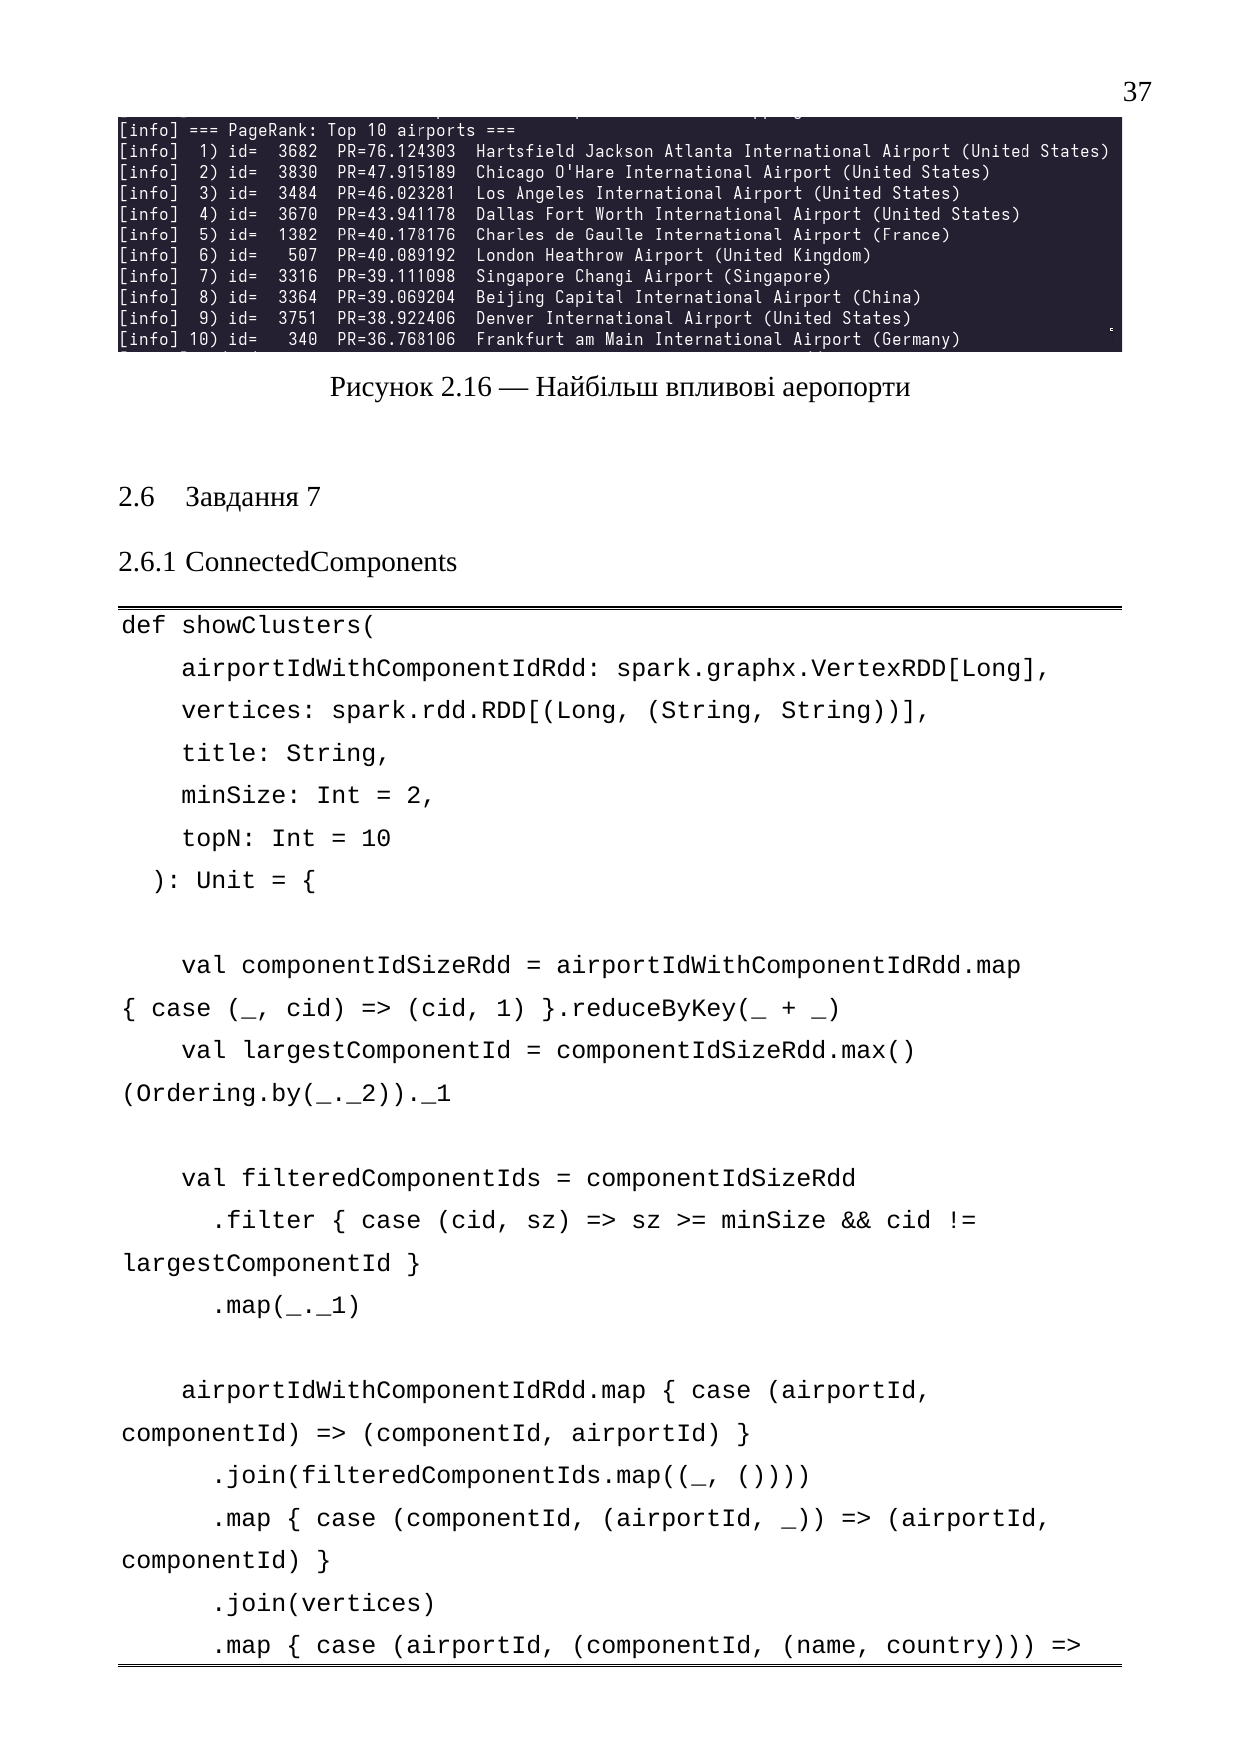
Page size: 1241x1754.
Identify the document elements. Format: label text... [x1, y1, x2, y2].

text val componentIdSizeRdd = airportIdWithComponentIdRdd.map { case (_, cid) => (cid, 1) }.reduceByKey(_ + _) [118, 946, 1122, 1023]
text .join(filteredComponentIds.map((_, ()))) [118, 1456, 1122, 1491]
text airportIdWithComponentIdRdd.map { case (airportId, componentId) => (componentId, airportId) } [118, 1371, 1122, 1448]
subtitle ConnectedComponents [118, 544, 1122, 577]
text .map(_._1) [118, 1286, 1122, 1321]
text .map { case (componentId, (airportId, _)) => (airportId, componentId) } [118, 1499, 1122, 1576]
text .join(vertices) [118, 1584, 1122, 1618]
text Рисунок 2.16 — Найбільш впливові аеропорти [118, 352, 1122, 402]
text .map { case (airportId, (componentId, (name, country))) => [118, 1626, 1122, 1664]
text def showClusters( [118, 610, 1122, 641]
text .filter { case (cid, sz) => sz >= minSize && cid != largestComponentId } [118, 1201, 1122, 1278]
text vertices: spark.rdd.RDD[(Long, (String, String))], [118, 691, 1122, 726]
text ): Unit = { [118, 861, 1122, 896]
text minSize: Int = 2, [118, 776, 1122, 811]
text topN: Int = 10 [118, 819, 1122, 853]
picture [118, 117, 1123, 352]
text title: String, [118, 734, 1122, 768]
text airportIdWithComponentIdRdd: spark.graphx.VertexRDD[Long], [118, 649, 1122, 683]
subtitle Завдання 7 [118, 479, 1122, 512]
text val filteredComponentIds = componentIdSizeRdd [118, 1159, 1122, 1193]
text val largestComponentId = componentIdSizeRdd.max()(Ordering.by(_._2))._1 [118, 1031, 1122, 1108]
